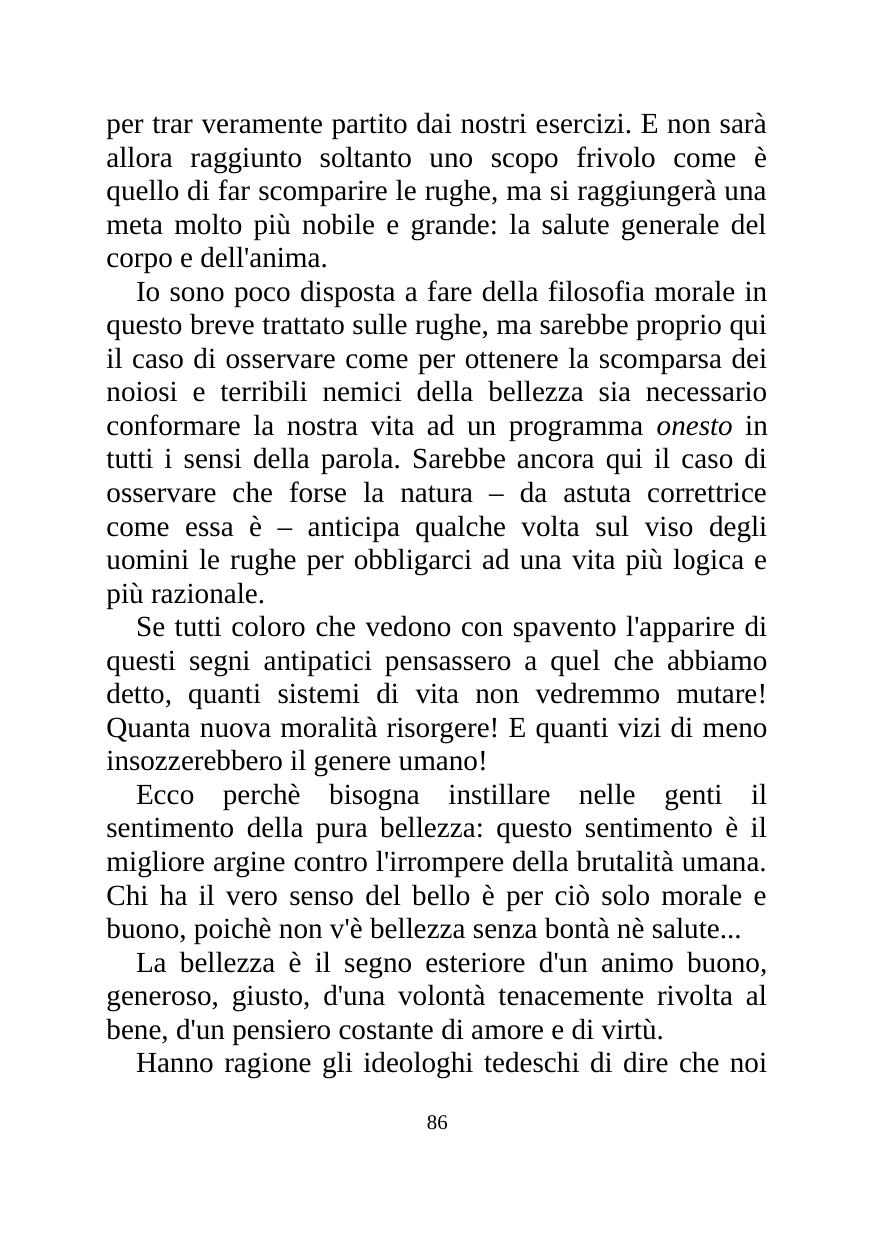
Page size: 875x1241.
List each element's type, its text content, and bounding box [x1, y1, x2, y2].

text Hanno ragione gli ideologhi tedeschi di dire che noi [106, 1045, 768, 1079]
text Se tutti coloro che vedono con spavento l'apparire di questi segni antipatici pensassero a quel che abbiamo detto, quanti sistemi di vita non vedremmo mutare! Quanta nuova moralità risorgere! E quanti vizi di meno insozzerebbero il genere umano! [106, 609, 768, 777]
text per trar veramente partito dai nostri esercizi. E non sarà allora raggiunto soltanto uno scopo frivolo come è quello di far scomparire le rughe, ma si raggiungerà una meta molto più nobile e grande: la salute generale del corpo e dell'anima. [106, 106, 768, 274]
text Ecco perchè bisogna instillare nelle genti il sentimento della pura bellezza: questo sentimento è il migliore argine contro l'irrompere della brutalità umana. Chi ha il vero senso del bello è per ciò solo morale e buono, poichè non v'è bellezza senza bontà nè salute... [106, 777, 768, 945]
text La bellezza è il segno esteriore d'un animo buono, generoso, giusto, d'una volontà tenacemente rivolta al bene, d'un pensiero costante di amore e di virtù. [106, 945, 768, 1045]
text Io sono poco disposta a fare della filosofia morale in questo breve trattato sulle rughe, ma sarebbe proprio qui il caso di osservare come per ottenere la scomparsa dei noiosi e terribili nemici della bellezza sia necessario conformare la nostra vita ad un programma onesto in tutti i sensi della parola. Sarebbe ancora qui il caso di osservare che forse la natura – da astuta correttrice come essa è – anticipa qualche volta sul viso degli uomini le rughe per obbligarci ad una vita più logica e più razionale. [106, 274, 768, 609]
